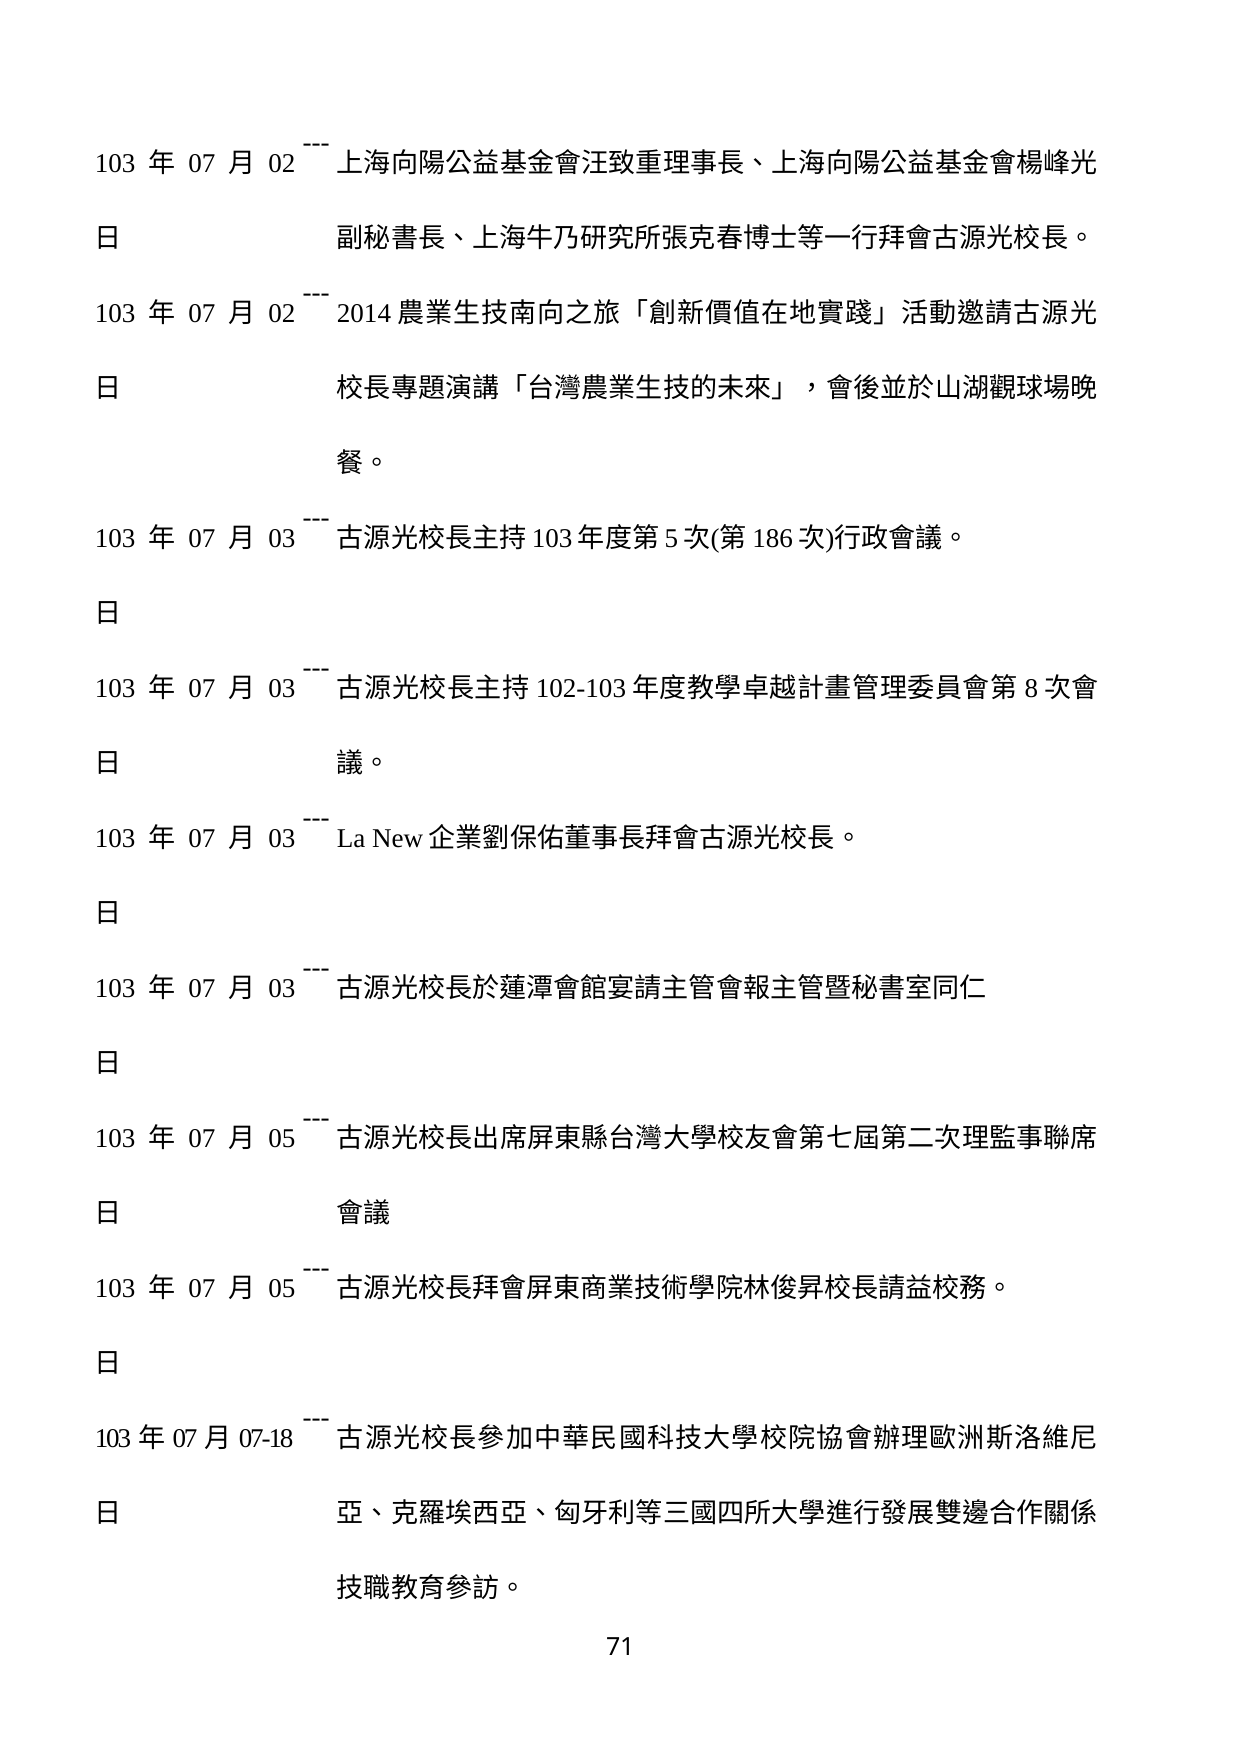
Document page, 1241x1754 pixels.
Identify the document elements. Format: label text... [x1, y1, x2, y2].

table_cell 103年07月03日 [92, 498, 298, 648]
table_cell 103年07月05日 [92, 1098, 298, 1248]
table_cell --- [298, 1398, 334, 1623]
table_cell 103年07月02日 [92, 273, 298, 498]
table_cell 古源光校長於蓮潭會館宴請主管會報主管暨秘書室同仁 [334, 948, 1102, 1098]
table_cell 古源光校長出席屏東縣台灣大學校友會第七屆第二次理監事聯席會議 [334, 1098, 1102, 1248]
table_cell --- [298, 1098, 334, 1248]
table_cell --- [298, 798, 334, 948]
table_cell La New企業劉保佑董事長拜會古源光校長。 [334, 798, 1102, 948]
table_cell 古源光校長主持103年度第5次(第186次)行政會議。 [334, 498, 1102, 648]
table_cell 2014農業生技南向之旅「創新價值在地實踐」活動邀請古源光校長專題演講「台灣農業生技的未來」，會後並於山湖觀球場晚餐。 [334, 273, 1102, 498]
table_cell --- [298, 273, 334, 498]
table_cell 103年07月07-18日 [92, 1398, 298, 1623]
table_cell --- [298, 123, 334, 273]
table_cell --- [298, 948, 334, 1098]
table_cell --- [298, 1248, 334, 1398]
table_cell --- [298, 498, 334, 648]
table_cell 上海向陽公益基金會汪致重理事長、上海向陽公益基金會楊峰光副秘書長、上海牛乃研究所張克春博士等一行拜會古源光校長。 [334, 123, 1102, 273]
table_cell 103年07月03日 [92, 798, 298, 948]
table_cell 古源光校長拜會屏東商業技術學院林俊昇校長請益校務。 [334, 1248, 1102, 1398]
table_cell 古源光校長參加中華民國科技大學校院協會辦理歐洲斯洛維尼亞、克羅埃西亞、匈牙利等三國四所大學進行發展雙邊合作關係技職教育參訪。 [334, 1398, 1102, 1623]
table_cell --- [298, 648, 334, 798]
table_cell 103年07月05日 [92, 1248, 298, 1398]
table_cell 古源光校長主持102-103年度教學卓越計畫管理委員會第8次會議。 [334, 648, 1102, 798]
table_cell 103年07月03日 [92, 948, 298, 1098]
table_cell 103年07月03日 [92, 648, 298, 798]
table_cell 103年07月02日 [92, 123, 298, 273]
